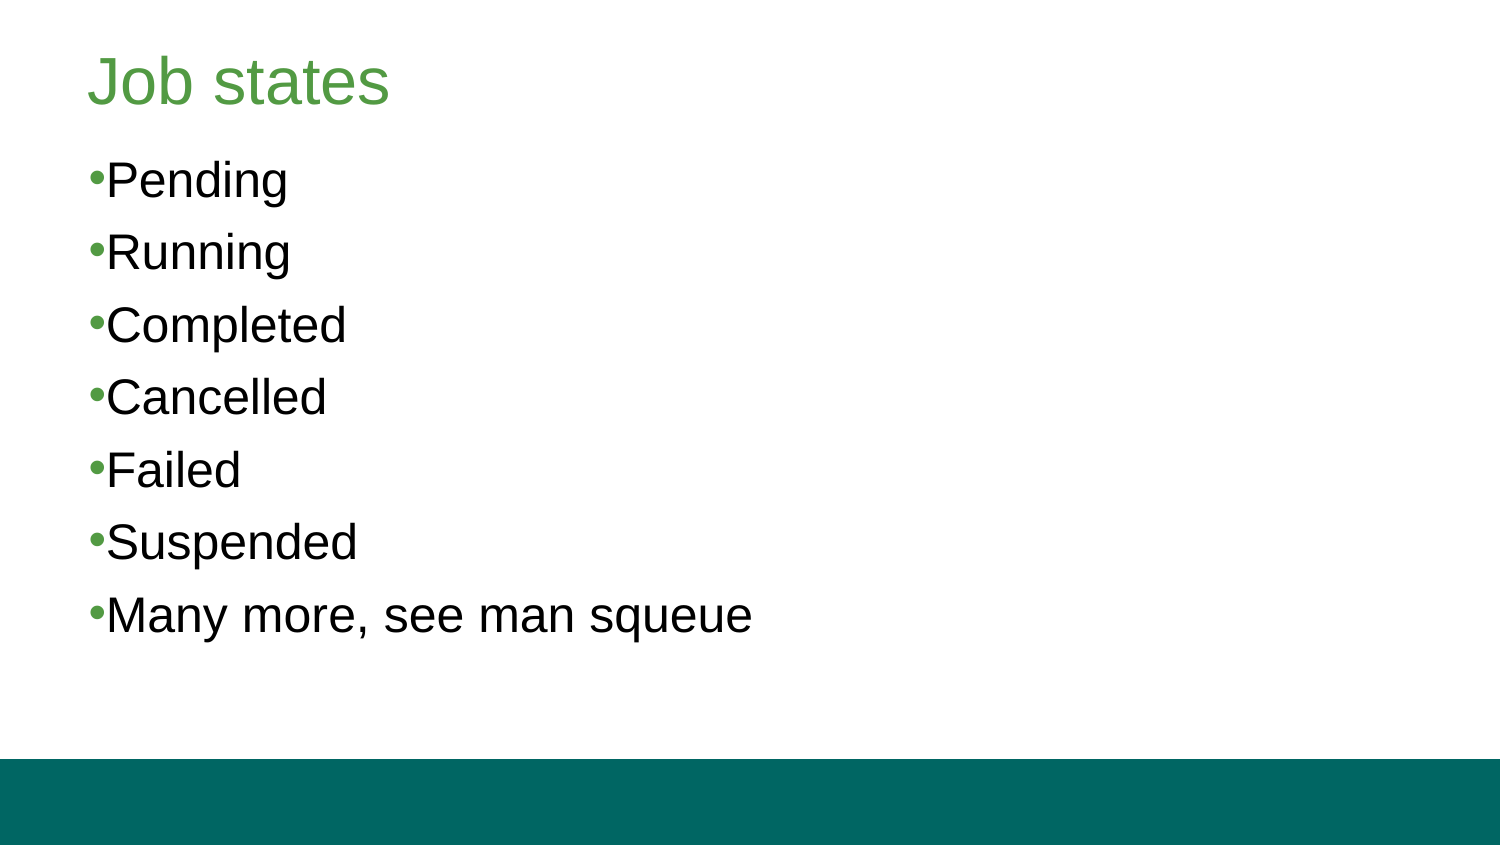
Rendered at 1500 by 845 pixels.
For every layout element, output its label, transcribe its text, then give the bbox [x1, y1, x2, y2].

title Job states [87, 37, 1426, 132]
list Pending Running Completed Cancelled Failed Suspended Many more, see man squeue [88, 147, 1427, 683]
